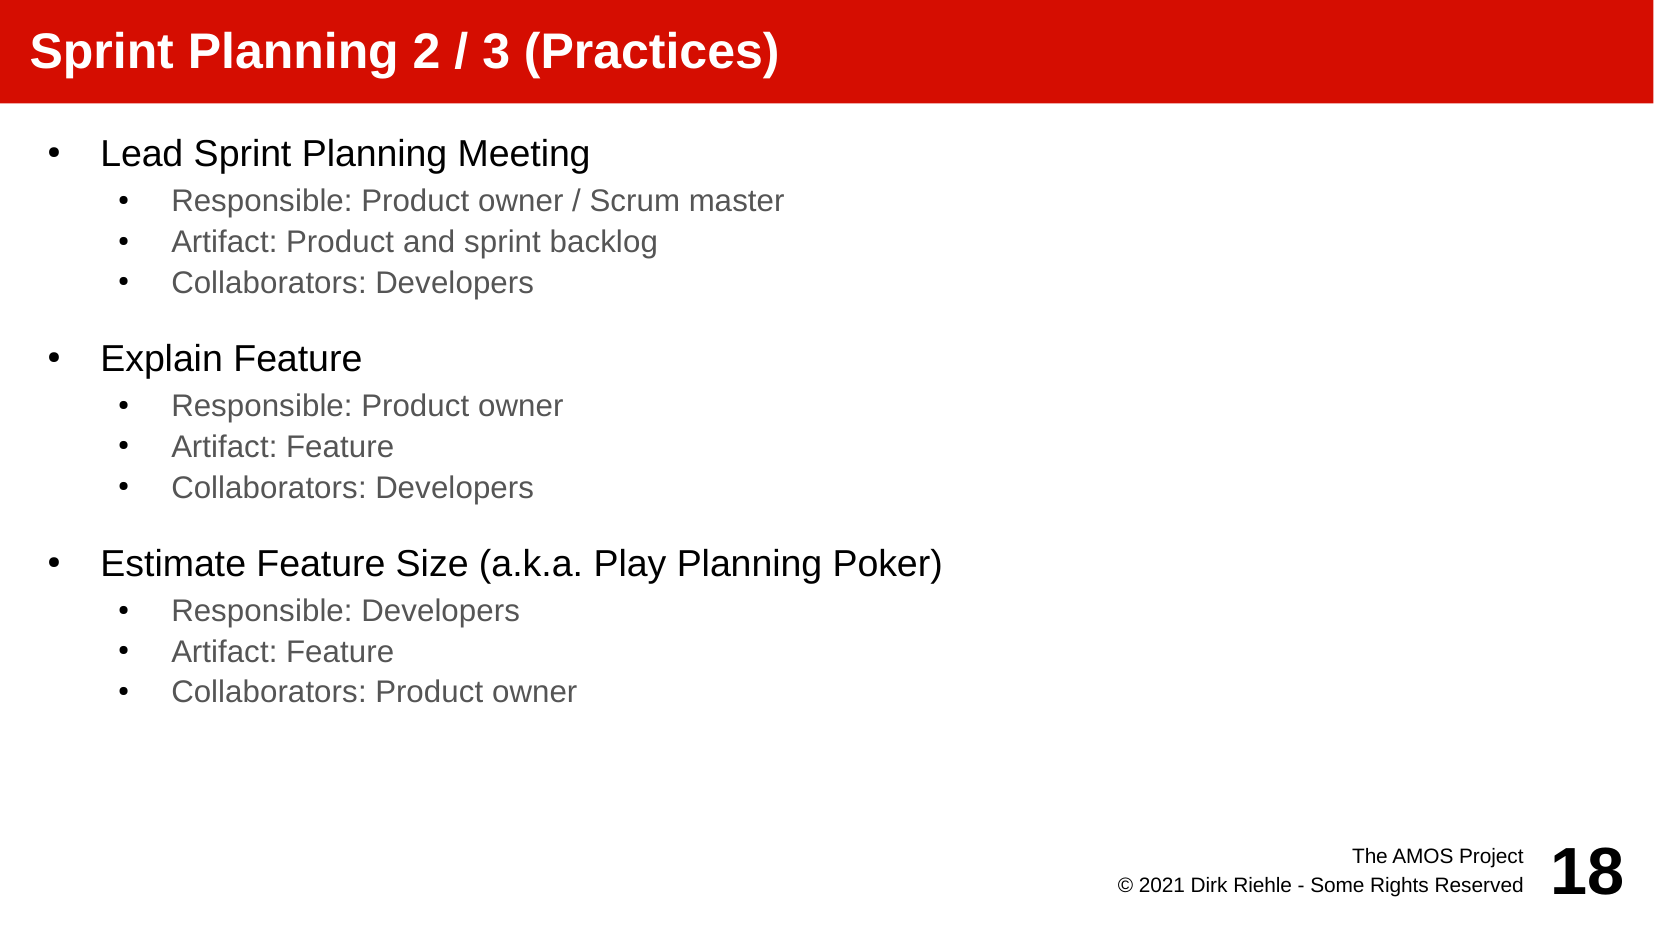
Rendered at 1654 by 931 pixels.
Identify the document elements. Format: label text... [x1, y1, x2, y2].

title Sprint Planning 2 / 3 (Practices) [0, 0, 1654, 104]
list Lead Sprint Planning Meeting Responsible: Product owner / Scrum master Artifact: Product and sprint backlog Collaborators: Developers Explain Feature Responsible: Product owner Artifact: Feature Collaborators: Developers Estimate Feature Size (a.k.a. Play Planning Poker) Responsible: Developers Artifact: Feature Collaborators: Product owner [29, 132, 1625, 813]
